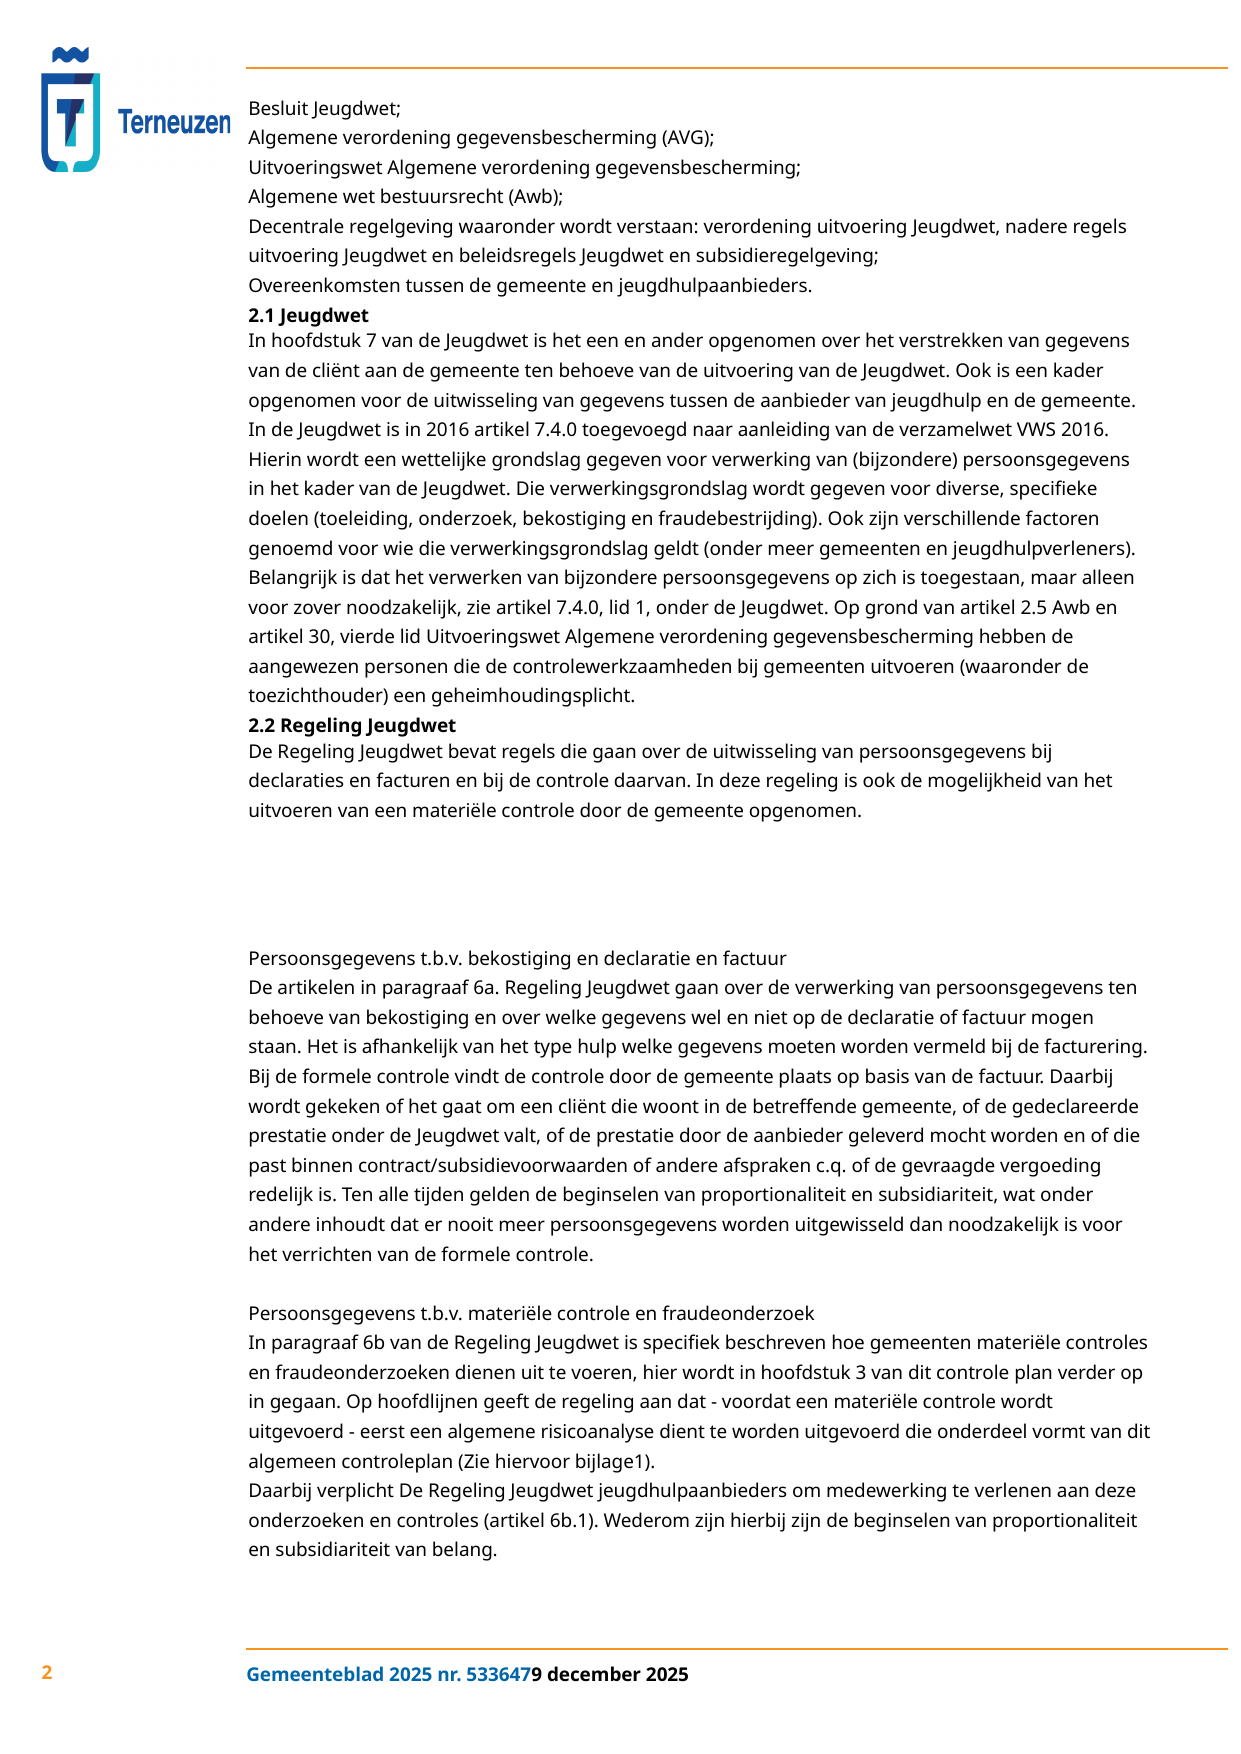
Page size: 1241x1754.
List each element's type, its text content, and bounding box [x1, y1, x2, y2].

text Decentrale regelgeving waaronder wordt verstaan: verordening uitvoering Jeugdwet, nadere regels uitvoering Jeugdwet en beleidsregels Jeugdwet en subsidieregelgeving; [248, 213, 1152, 268]
text Algemene wet bestuursrecht (Awb); [248, 183, 1152, 209]
text Besluit Jeugdwet; [248, 95, 1152, 121]
text 2.2 Regeling Jeugdwet [248, 712, 1152, 738]
text De artikelen in paragraaf 6a. Regeling Jeugdwet gaan over de verwerking van persoonsgegevens ten behoeve van bekostiging en over welke gegevens wel en niet op de declaratie of factuur mogen staan. Het is afhankelijk van het type hulp welke gegevens moeten worden vermeld bij de facturering. Bij de formele controle vindt de controle door de gemeente plaats op basis van de factuur. Daarbij wordt gekeken of het gaat om een cliënt die woont in de betreffende gemeente, of de gedeclareerde prestatie onder de Jeugdwet valt, of de prestatie door de aanbieder geleverd mocht worden en of die past binnen contract/subsidievoorwaarden of andere afspraken c.q. of de gevraagde vergoeding redelijk is. Ten alle tijden gelden de beginselen van proportionaliteit en subsidiariteit, wat onder andere inhoudt dat er nooit meer persoonsgegevens worden uitgewisseld dan noodzakelijk is voor het verrichten van de formele controle. [248, 974, 1152, 1267]
text 2.1 Jeugdwet [248, 302, 1152, 328]
text Overeenkomsten tussen de gemeente en jeugdhulpaanbieders. [248, 272, 1152, 298]
text De Regeling Jeugdwet bevat regels die gaan over de uitwisseling van persoonsgegevens bij declaraties en facturen en bij de controle daarvan. In deze regeling is ook de mogelijkheid van het uitvoeren van een materiële controle door de gemeente opgenomen. [248, 738, 1152, 823]
text In paragraaf 6b van de Regeling Jeugdwet is specifiek beschreven hoe gemeenten materiële controles en fraudeonderzoeken dienen uit te voeren, hier wordt in hoofdstuk 3 van dit controle plan verder op in gegaan. Op hoofdlijnen geeft de regeling aan dat - voordat een materiële controle wordt uitgevoerd - eerst een algemene risicoanalyse dient te worden uitgevoerd die onderdeel vormt van dit algemeen controleplan (Zie hiervoor bijlage1). [248, 1329, 1152, 1474]
text Persoonsgegevens t.b.v. bekostiging en declaratie en factuur [248, 945, 1152, 971]
text Uitvoeringswet Algemene verordening gegevensbescherming; [248, 154, 1152, 180]
text Daarbij verplicht De Regeling Jeugdwet jeugdhulpaanbieders om medewerking te verlenen aan deze onderzoeken en controles (artikel 6b.1). Wederom zijn hierbij zijn de beginselen van proportionaliteit en subsidiariteit van belang. [248, 1477, 1152, 1562]
picture [41, 47, 231, 172]
text Persoonsgegevens t.b.v. materiële controle en fraudeonderzoek [248, 1300, 1152, 1326]
text Algemene verordening gegevensbescherming (AVG); [248, 124, 1152, 150]
text In hoofdstuk 7 van de Jeugdwet is het een en ander opgenomen over het verstrekken van gegevens van de cliënt aan de gemeente ten behoeve van de uitvoering van de Jeugdwet. Ook is een kader opgenomen voor de uitwisseling van gegevens tussen de aanbieder van jeugdhulp en de gemeente. In de Jeugdwet is in 2016 artikel 7.4.0 toegevoegd naar aanleiding van de verzamelwet VWS 2016. Hierin wordt een wettelijke grondslag gegeven voor verwerking van (bijzondere) persoonsgegevens in het kader van de Jeugdwet. Die verwerkingsgrondslag wordt gegeven voor diverse, specifieke doelen (toeleiding, onderzoek, bekostiging en fraudebestrijding). Ook zijn verschillende factoren genoemd voor wie die verwerkingsgrondslag geldt (onder meer gemeenten en jeugdhulpverleners). Belangrijk is dat het verwerken van bijzondere persoonsgegevens op zich is toegestaan, maar alleen voor zover noodzakelijk, zie artikel 7.4.0, lid 1, onder de Jeugdwet. Op grond van artikel 2.5 Awb en artikel 30, vierde lid Uitvoeringswet Algemene verordening gegevensbescherming hebben de aangewezen personen die de controlewerkzaamheden bij gemeenten uitvoeren (waaronder de toezichthouder) een geheimhoudingsplicht. [248, 328, 1152, 708]
